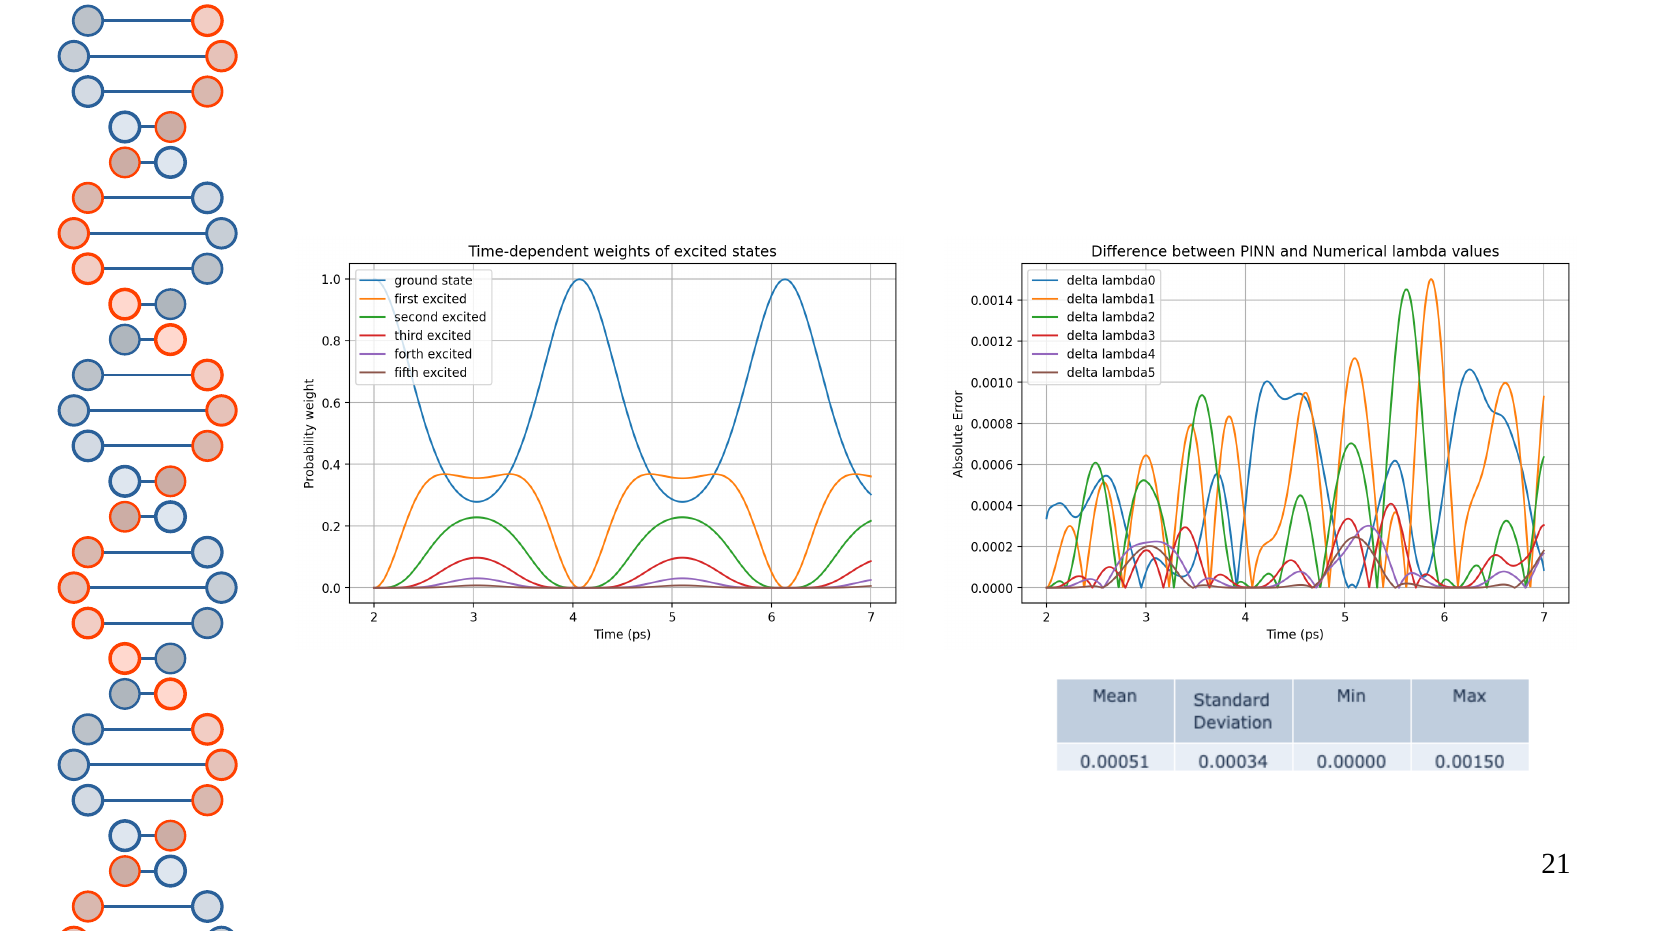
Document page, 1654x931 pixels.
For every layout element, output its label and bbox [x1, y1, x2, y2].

picture [1035, 660, 1554, 796]
picture [944, 236, 1577, 650]
picture [295, 236, 904, 650]
